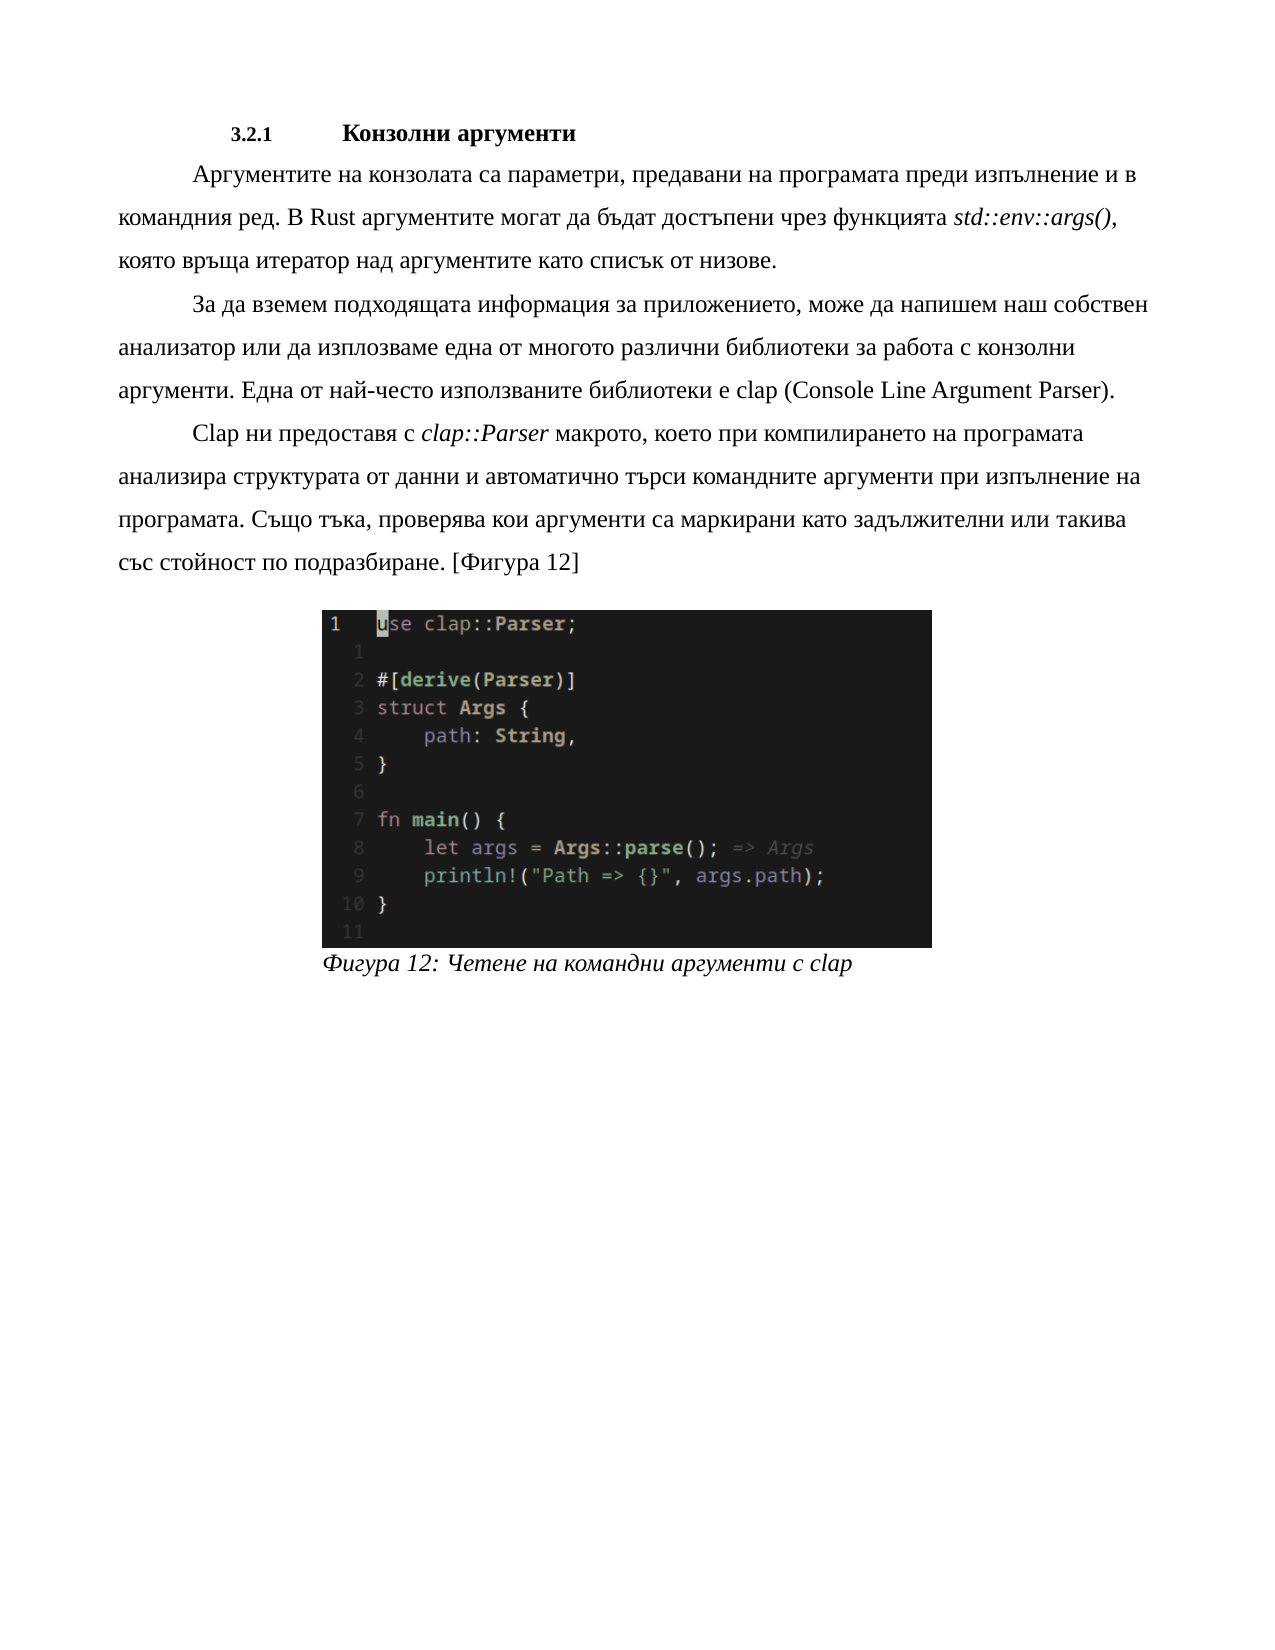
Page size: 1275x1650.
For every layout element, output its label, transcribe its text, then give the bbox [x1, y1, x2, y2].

picture [322, 610, 932, 948]
text За да вземем подходящата информация за приложението, може да напишeм наш собствен анализатор или да изплозваме една от многото различни библиотеки за работа с конзолни аргументи. Една от най-често използваните библиотеки е clap (Console Line Argument Parser). [118, 289, 1157, 404]
subtitle Конзолни аргументи [231, 118, 1157, 147]
text Фигура 12: Четене на командни аргументи с clap [322, 948, 932, 976]
text Аргументите на конзолата са параметри, предавани на програмата преди изпълнение и в командния ред. В Rust аргументите могат да бъдат достъпени чрез функцията std::env::args(), която връща итератор над аргументите като списък от низове. [118, 159, 1157, 274]
text Clap ни предоставя с clap::Parser макрото, което при компилирането на програмата анализира структурата от данни и автоматично търси командните аргументи при изпълнение на програмата. Също тъка, проверява кои аргументи са маркирани като задължителни или такива със стойност по подразбиране. [Фигура 12] [118, 418, 1157, 619]
